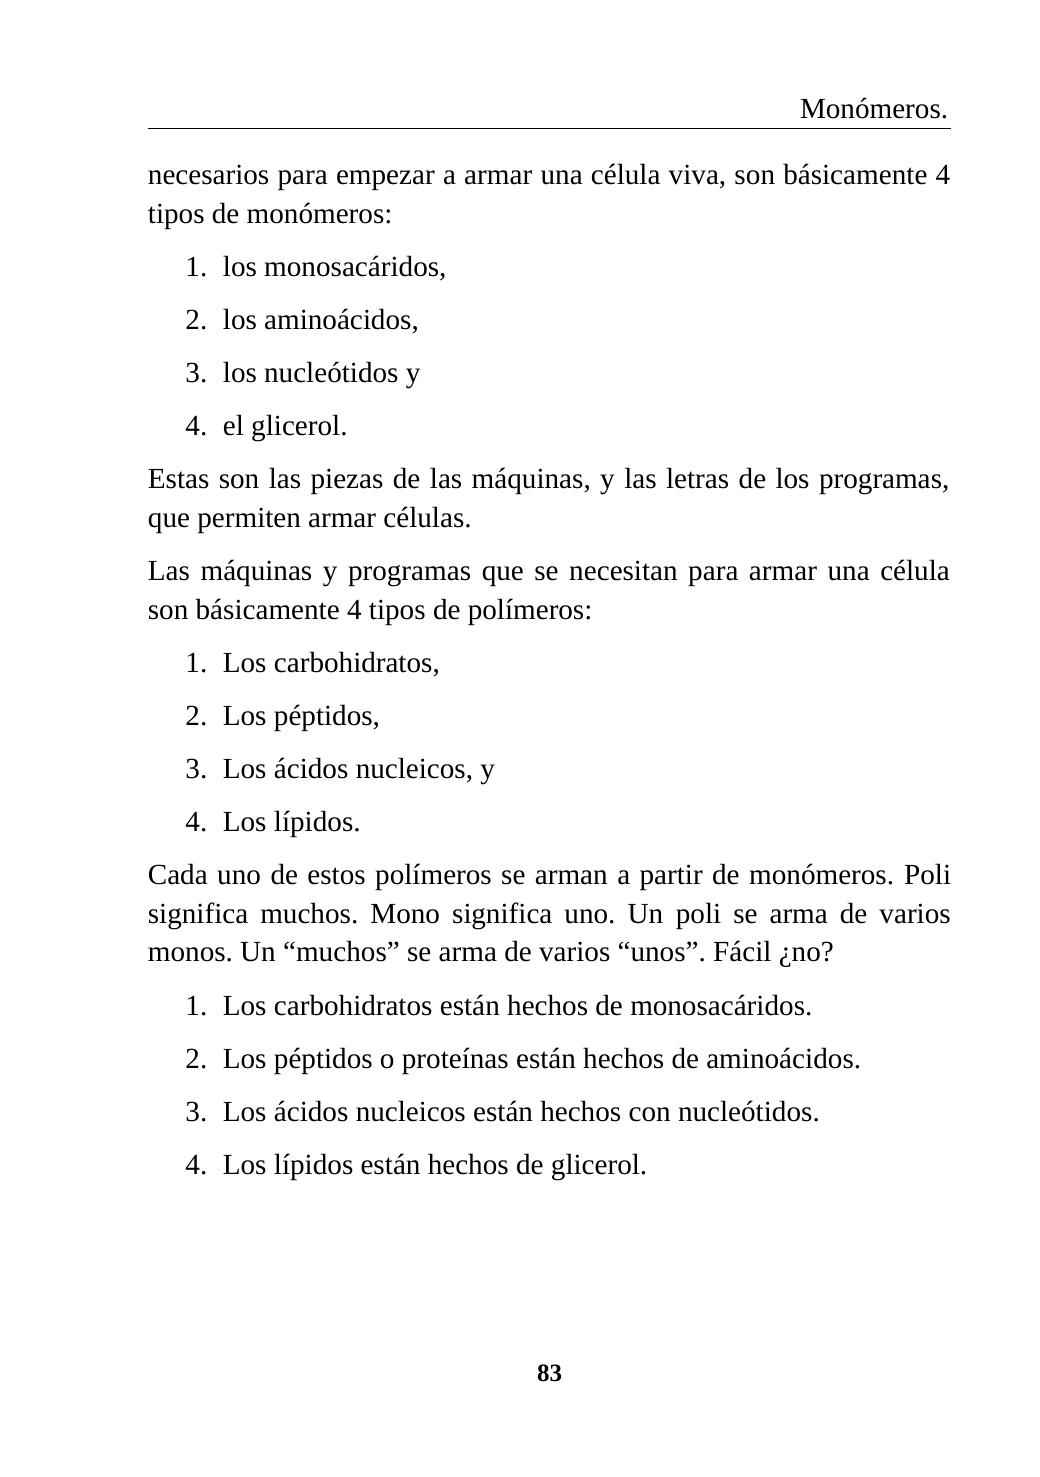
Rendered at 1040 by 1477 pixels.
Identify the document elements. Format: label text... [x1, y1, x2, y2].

list Los ácidos nucleicos, y [185, 751, 951, 785]
list Los carbohidratos, [185, 645, 951, 678]
text Estas son las piezas de las máquinas, y las letras de los programas, que permiten armar células. [148, 462, 951, 534]
list los aminoácidos, [185, 302, 951, 336]
list Los lípidos están hechos de glicerol. [185, 1147, 951, 1181]
list Los péptidos, [185, 698, 951, 732]
text necesarios para empezar a armar una célula viva, son básicamente 4 tipos de monómeros: [148, 157, 951, 229]
list Los péptidos o proteínas están hechos de aminoácidos. [185, 1041, 951, 1074]
list Los carbohidratos están hechos de monosacáridos. [185, 988, 951, 1021]
text Cada uno de estos polímeros se arman a partir de monómeros. Poli significa muchos. Mono significa uno. Un poli se arma de varios monos. Un “muchos” se arma de varios “unos”. Fácil ¿no? [148, 857, 951, 968]
list los monosacáridos, [185, 249, 951, 283]
list Los lípidos. [185, 804, 951, 838]
list los nucleótidos y [185, 355, 951, 389]
list el glicerol. [185, 408, 951, 442]
list Los ácidos nucleicos están hechos con nucleótidos. [185, 1094, 951, 1127]
text Las máquinas y programas que se necesitan para armar una célula son básicamente 4 tipos de polímeros: [148, 553, 951, 625]
